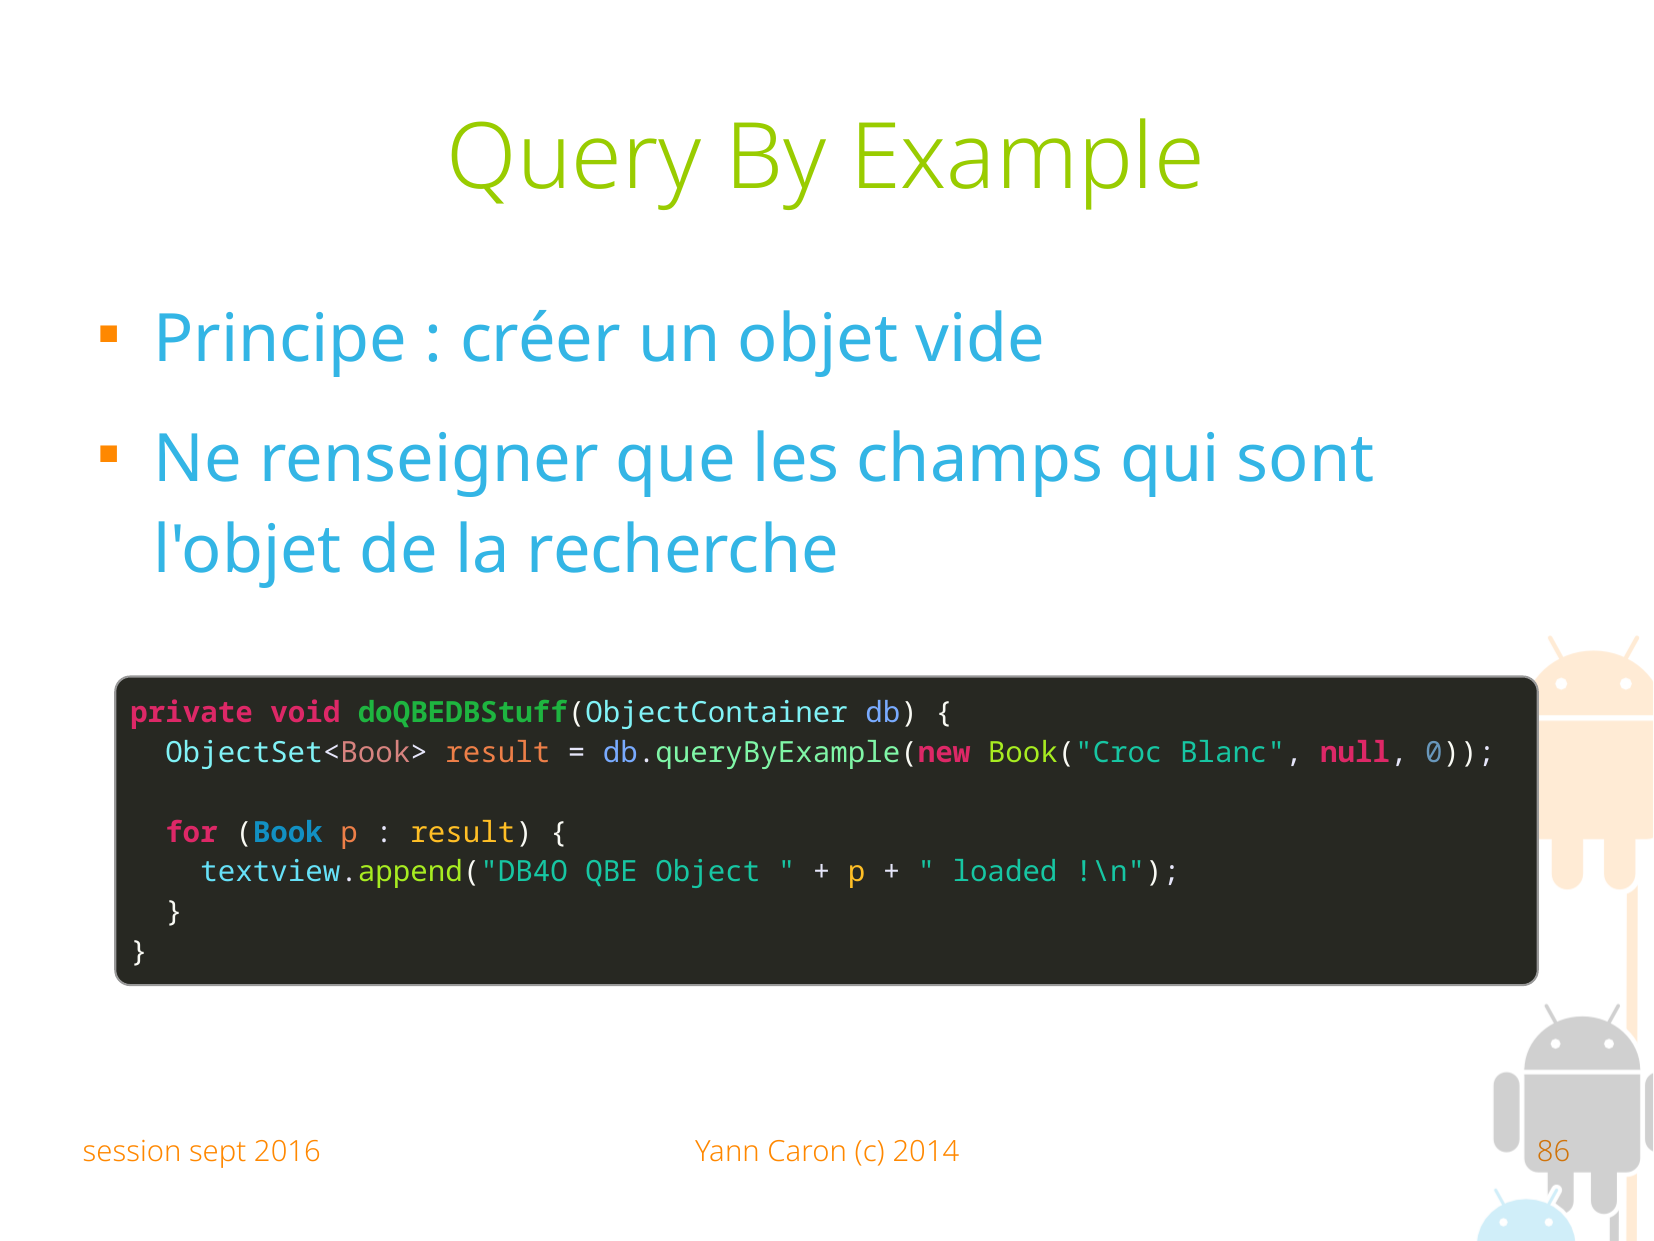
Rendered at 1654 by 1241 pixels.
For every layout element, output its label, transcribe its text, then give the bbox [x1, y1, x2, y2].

text_box private void doQBEDBStuff(ObjectContainer db) { ObjectSet<Book> result = db.queryByExample(new Book("Croc Blanc", null, 0)); for (Book p : result) { textview.append("DB4O QBE Object " + p + " loaded !\n"); } } [115, 676, 1538, 947]
title Query By Example [82, 49, 1571, 257]
picture [240, 423, 1654, 1241]
list Principe : créer un objet vide Ne renseigner que les champs qui sont l'objet de la recherche [82, 290, 1571, 1010]
